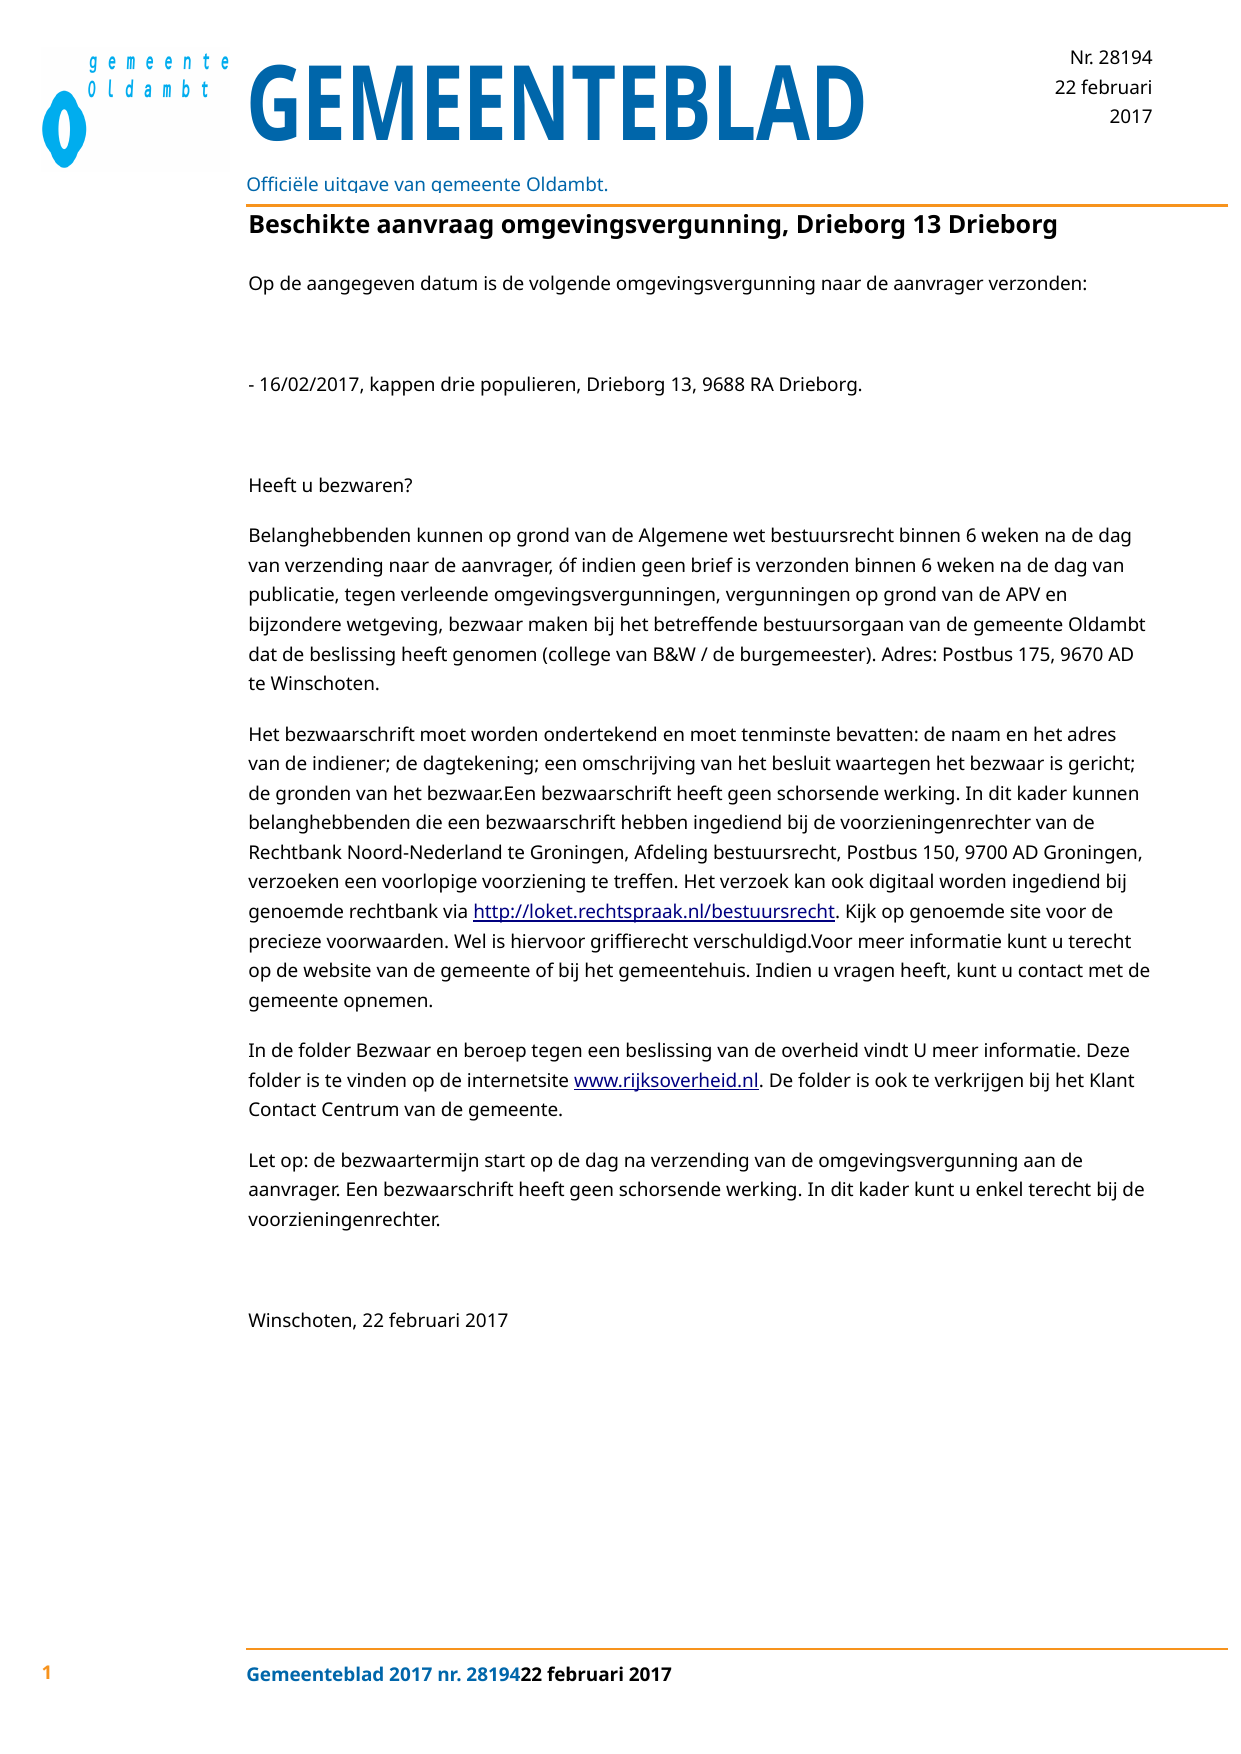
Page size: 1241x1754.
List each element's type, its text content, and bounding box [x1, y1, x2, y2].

text Beschikte aanvraag omgevingsvergunning, Drieborg 13 Drieborg [248, 207, 1152, 241]
text Heeft u bezwaren? [248, 472, 1152, 498]
text Op de aangegeven datum is de volgende omgevingsvergunning naar de aanvrager verzonden: [248, 270, 1152, 296]
text Belanghebbenden kunnen op grond van de Algemene wet bestuursrecht binnen 6 weken na de dag van verzending naar de aanvrager, óf indien geen brief is verzonden binnen 6 weken na de dag van publicatie, tegen verleende omgevingsvergunningen, vergunningen op grond van de APV en bijzondere wetgeving, bezwaar maken bij het betreffende bestuursorgaan van de gemeente Oldambt dat de beslissing heeft genomen (college van B&W / de burgemeester). Adres: Postbus 175, 9670 AD te Winschoten. [248, 522, 1152, 696]
text In de folder Bezwaar en beroep tegen een beslissing van de overheid vindt U meer informatie. Deze folder is te vinden op de internetsite www.rijksoverheid.nl. De folder is ook te verkrijgen bij het Klant Contact Centrum van de gemeente. [248, 1037, 1152, 1122]
text Winschoten, 22 februari 2017 [248, 1307, 1152, 1333]
picture [41, 47, 231, 172]
text - 16/02/2017, kappen drie populieren, Drieborg 13, 9688 RA Drieborg. [248, 371, 1152, 397]
text Let op: de bezwaartermijn start op de dag na verzending van de omgevingsvergunning aan de aanvrager. Een bezwaarschrift heeft geen schorsende werking. In dit kader kunt u enkel terecht bij de voorzieningenrechter. [248, 1147, 1152, 1232]
text Het bezwaarschrift moet worden ondertekend en moet tenminste bevatten: de naam en het adres van de indiener; de dagtekening; een omschrijving van het besluit waartegen het bezwaar is gericht; de gronden van het bezwaar.Een bezwaarschrift heeft geen schorsende werking. In dit kader kunnen belanghebbenden die een bezwaarschrift hebben ingediend bij de voorzieningenrechter van de Rechtbank Noord-Nederland te Groningen, Afdeling bestuursrecht, Postbus 150, 9700 AD Groningen, verzoeken een voorlopige voorziening te treffen. Het verzoek kan ook digitaal worden ingediend bij genoemde rechtbank via http://loket.rechtspraak.nl/bestuursrecht. Kijk op genoemde site voor de precieze voorwaarden. Wel is hiervoor griffierecht verschuldigd.Voor meer informatie kunt u terecht op de website van de gemeente of bij het gemeentehuis. Indien u vragen heeft, kunt u contact met de gemeente opnemen. [248, 721, 1152, 1013]
